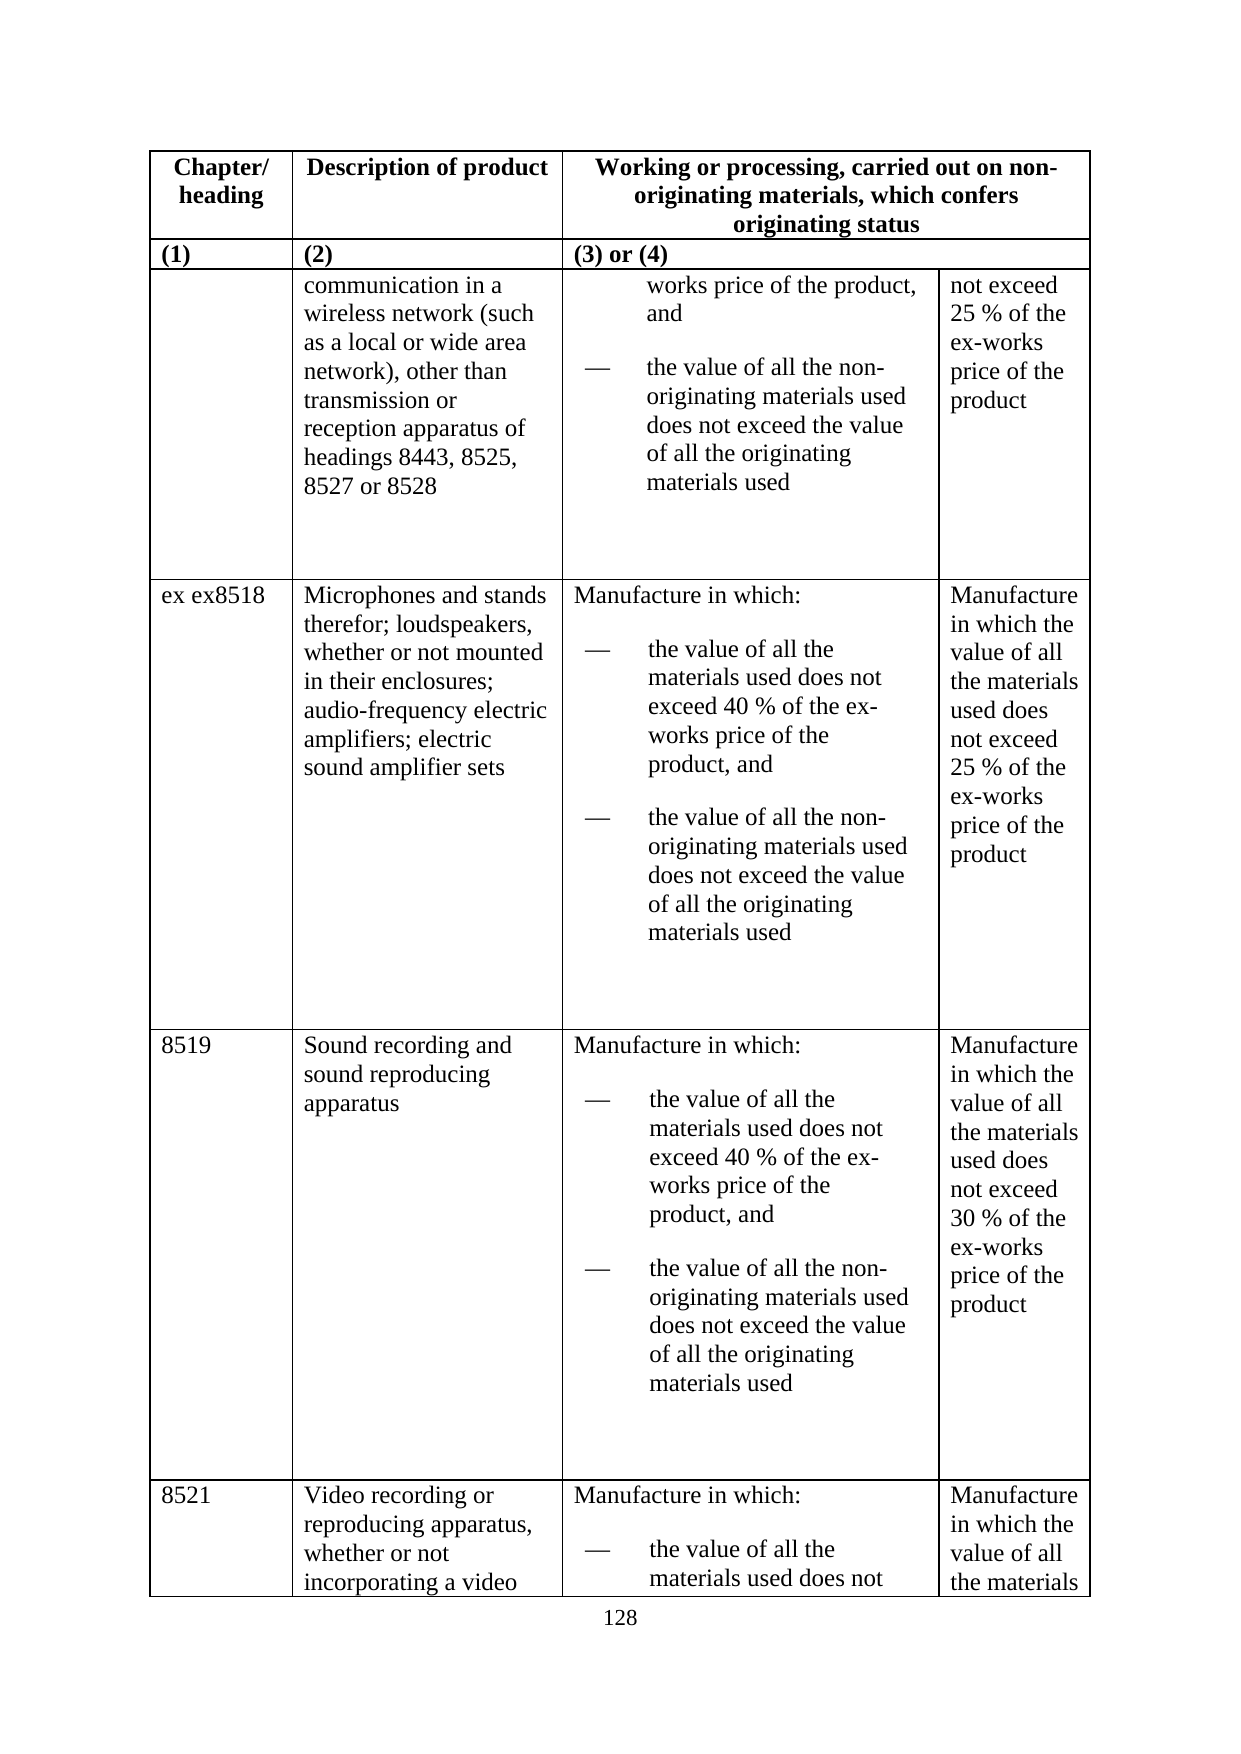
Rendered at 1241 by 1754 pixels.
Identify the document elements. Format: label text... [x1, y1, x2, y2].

table_header works price of the product, and [635, 270, 928, 352]
table_header — [574, 634, 637, 802]
table_cell Video recording or reproducing apparatus, whether or not incorporating a video [293, 1481, 562, 1596]
table_cell — [574, 352, 635, 521]
table_cell Manufacture in which the value of all the materials used does not exceed 30 % of the ex-works price of the product [940, 1030, 1089, 1479]
table_cell ex ex8518 [151, 580, 292, 1029]
table_cell (1) [151, 240, 292, 268]
table_cell communication in a wireless network (such as a local or wide area network), other than transmission or reception apparatus of headings 8443, 8525, 8527 or 8528 [293, 270, 562, 578]
table_cell 8519 [151, 1030, 292, 1479]
table_cell — [574, 1253, 638, 1422]
table_cell Manufacture in which: [563, 1030, 938, 1479]
table_header the value of all the materials used does not exceed 40 % of the ex-works price of the product, and [637, 634, 928, 802]
table_cell Manufacture in which: [563, 580, 938, 1029]
table_header the value of all the materials used does not [638, 1534, 928, 1592]
table_header Working or processing, carried out on non-originating materials, which confers originating status [563, 152, 1089, 238]
table_cell — [574, 803, 637, 971]
table_cell Manufacture in which the value of all the materials used does not exceed 25 % of the ex-works price of the product [940, 580, 1089, 1029]
table_header [574, 270, 635, 352]
table_cell (2) [293, 240, 562, 268]
table_header — [574, 1534, 638, 1592]
table_cell (3) or (4) [563, 240, 1089, 268]
table_cell the value of all the non-originating materials used does not exceed the value of all the originating materials used [635, 352, 928, 521]
table_header Chapter/ heading [151, 152, 292, 238]
table_cell 8521 [151, 1481, 292, 1596]
table_cell Microphones and stands therefor; loudspeakers, whether or not mounted in their enclosures; audio-frequency electric amplifiers; electric sound amplifier sets [293, 580, 562, 1029]
table_cell Sound recording and sound reproducing apparatus [293, 1030, 562, 1479]
table_header Description of product [293, 152, 562, 238]
table_cell not exceed 25 % of the ex-works price of the product [940, 270, 1089, 578]
table_cell [563, 270, 938, 578]
table_cell Manufacture in which the value of all the materials [940, 1481, 1089, 1596]
table_cell the value of all the non-originating materials used does not exceed the value of all the originating materials used [637, 803, 928, 971]
table_cell [151, 270, 292, 578]
table_cell Manufacture in which: [563, 1481, 938, 1596]
table_cell the value of all the non-originating materials used does not exceed the value of all the originating materials used [638, 1253, 928, 1422]
table_header — [574, 1084, 638, 1253]
table_header the value of all the materials used does not exceed 40 % of the ex-works price of the product, and [638, 1084, 928, 1253]
